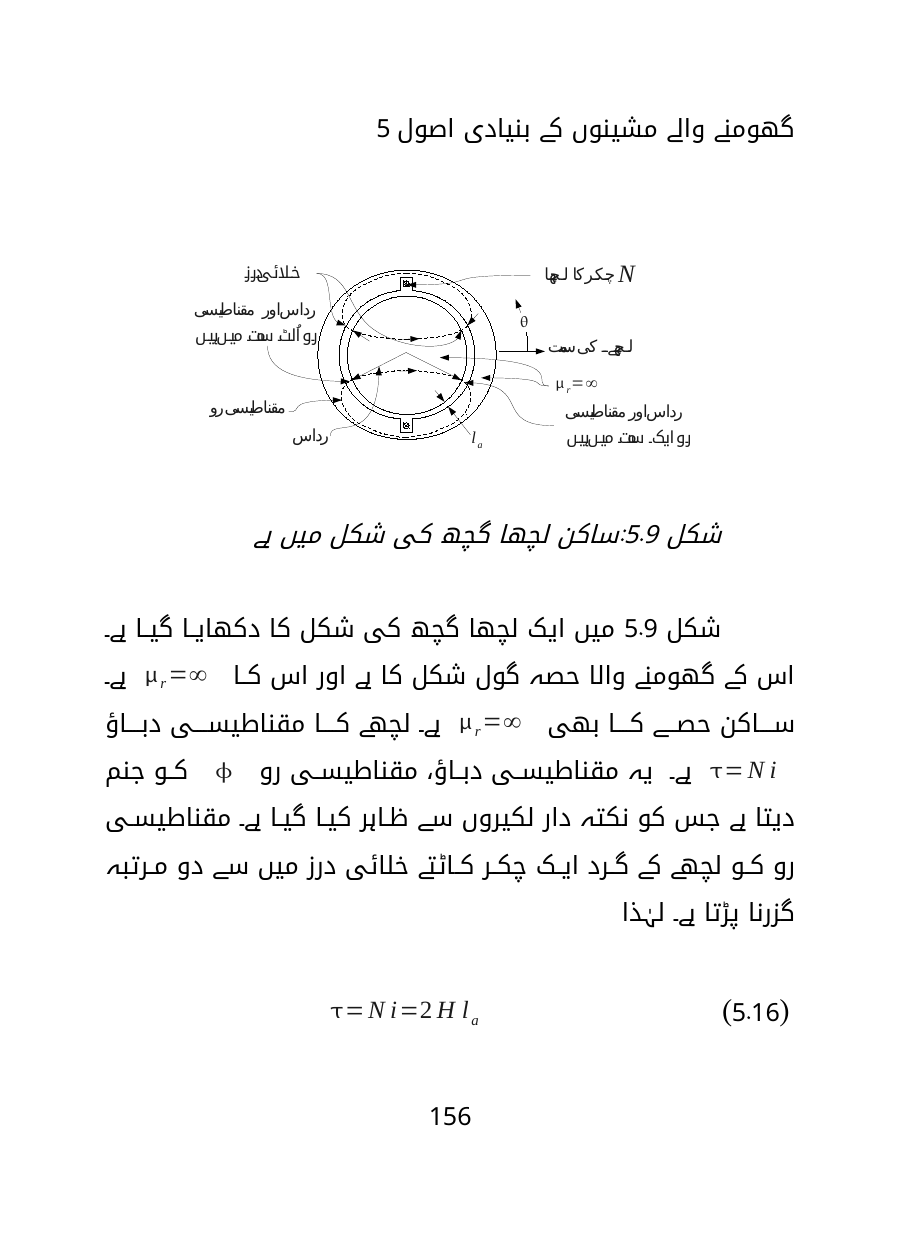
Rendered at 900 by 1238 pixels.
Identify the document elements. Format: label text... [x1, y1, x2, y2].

text شکل 5.9:ساکن لچھا گچھ کی شکل میں ہے [179, 195, 721, 558]
text شکل 5.9 میں ایک لچھا گچھ کی شکل کا دکھایا گیا ہے۔اس کے گھومنے والا حصہ گول شکل کا ہے اور اس کا ہے۔ساکن حصے کا بھی ہے۔ لچھے کا مقناطیسی دباؤ ہے۔ یہ مقناطیسی دباؤ، مقناطیسی رو کو جنم دیتا ہے جس کو نکتہ دار لکیروں سے ظاہر کیا گیا ہے۔ مقناطیسی رو کو لچھے کے گرد ایک چکر کاٹتے خلائی درز میں سے دو مرتبہ گزرنا پڑتا ہے۔ لہٰذا [105, 605, 795, 937]
table_header [105, 984, 696, 1055]
table_header (5.16) [696, 984, 795, 1055]
